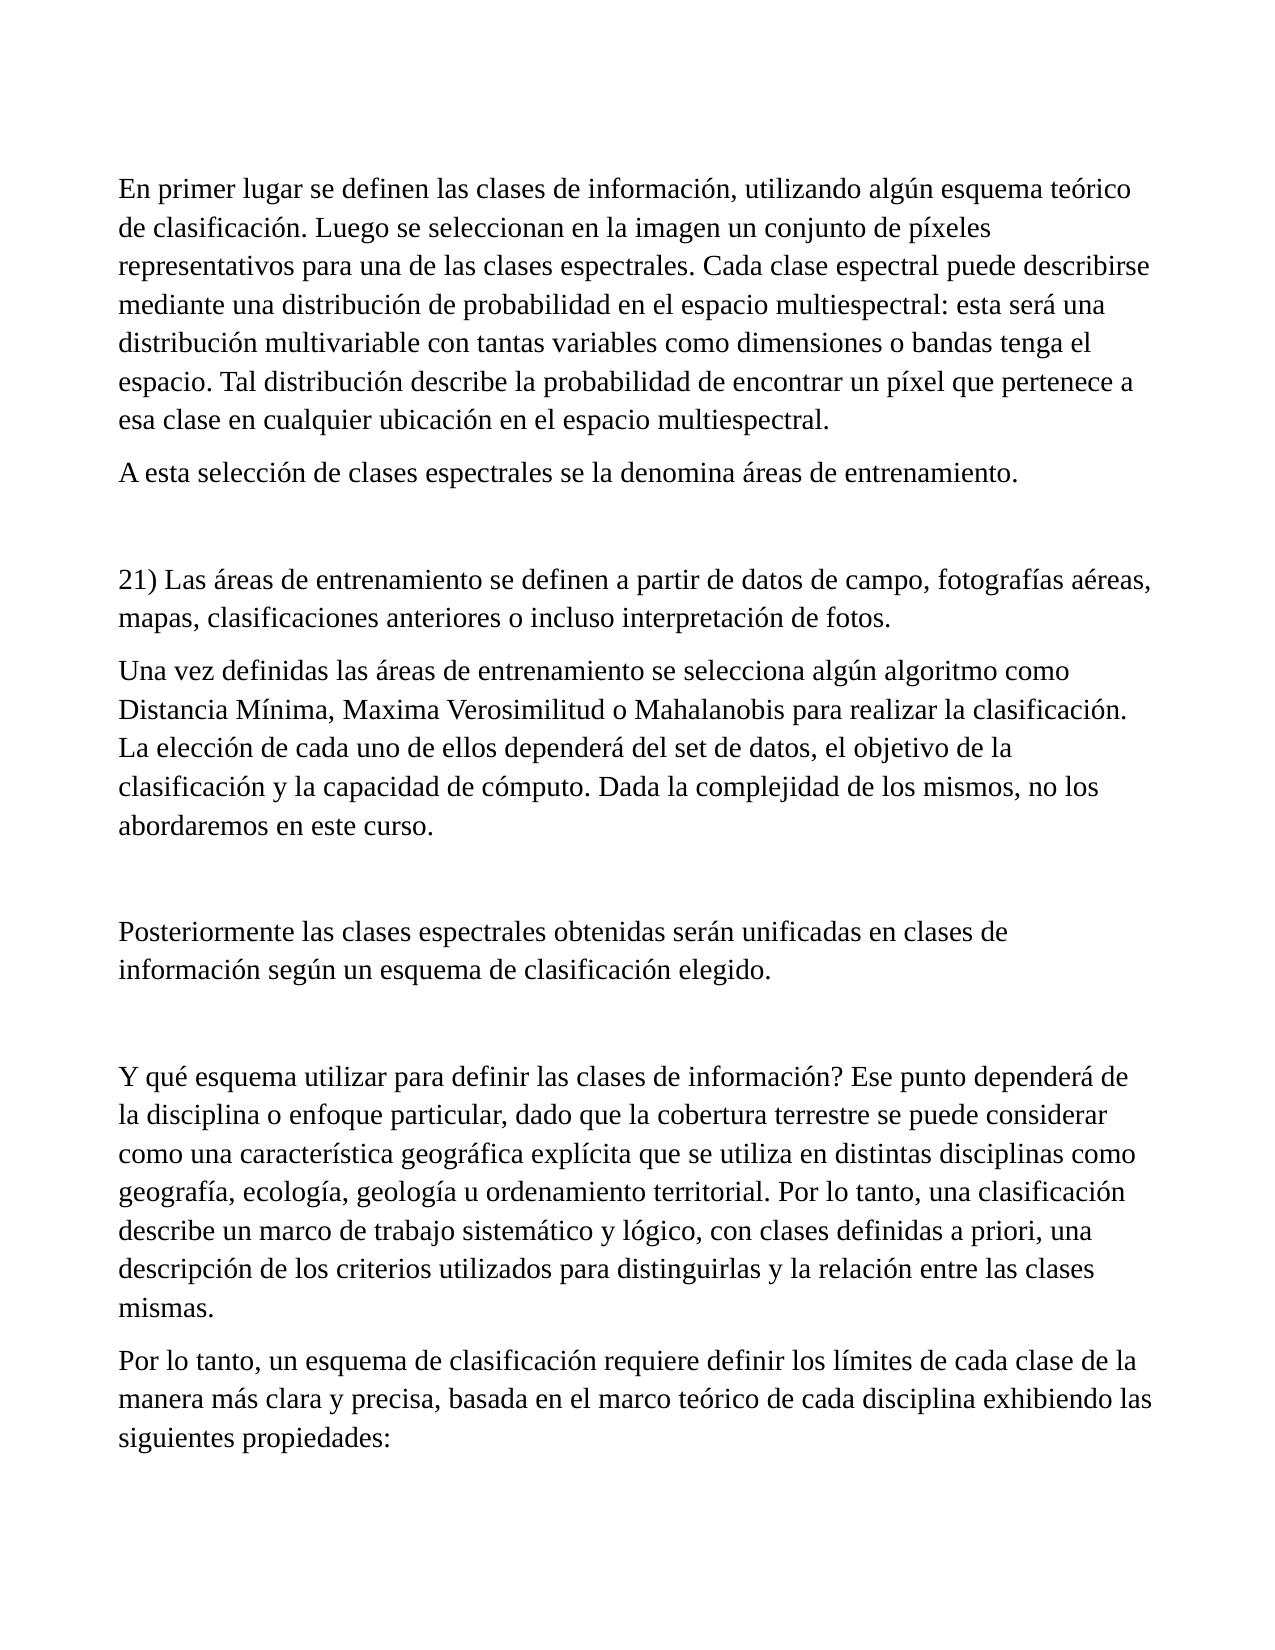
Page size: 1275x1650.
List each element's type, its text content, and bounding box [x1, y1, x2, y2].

text A esta selección de clases espectrales se la denomina áreas de entrenamiento. [118, 456, 1157, 489]
text Por lo tanto, un esquema de clasificación requiere definir los límites de cada clase de la manera más clara y precisa, basada en el marco teórico de cada disciplina exhibiendo las siguientes propiedades: [118, 1343, 1157, 1454]
text 21) Las áreas de entrenamiento se definen a partir de datos de campo, fotografías aéreas, mapas, clasificaciones anteriores o incluso interpretación de fotos. [118, 562, 1157, 634]
text Una vez definidas las áreas de entrenamiento se selecciona algún algoritmo como Distancia Mínima, Maxima Verosimilitud o Mahalanobis para realizar la clasificación. La elección de cada uno de ellos dependerá del set de datos, el objetivo de la clasificación y la capacidad de cómputo. Dada la complejidad de los mismos, no los abordaremos en este curso. [118, 653, 1157, 841]
text Y qué esquema utilizar para definir las clases de información? Ese punto dependerá de la disciplina o enfoque particular, dado que la cobertura terrestre se puede considerar como una característica geográfica explícita que se utiliza en distintas disciplinas como geografía, ecología, geología u ordenamiento territorial. Por lo tanto, una clasificación describe un marco de trabajo sistemático y lógico, con clases definidas a priori, una descripción de los criterios utilizados para distinguirlas y la relación entre las clases mismas. [118, 1059, 1157, 1323]
text En primer lugar se definen las clases de información, utilizando algún esquema teórico de clasificación. Luego se seleccionan en la imagen un conjunto de píxeles representativos para una de las clases espectrales. Cada clase espectral puede describirse mediante una distribución de probabilidad en el espacio multiespectral: esta será una distribución multivariable con tantas variables como dimensiones o bandas tenga el espacio. Tal distribución describe la probabilidad de encontrar un píxel que pertenece a esa clase en cualquier ubicación en el espacio multiespectral. [118, 171, 1157, 436]
text Posteriormente las clases espectrales obtenidas serán unificadas en clases de información según un esquema de clasificación elegido. [118, 914, 1157, 986]
